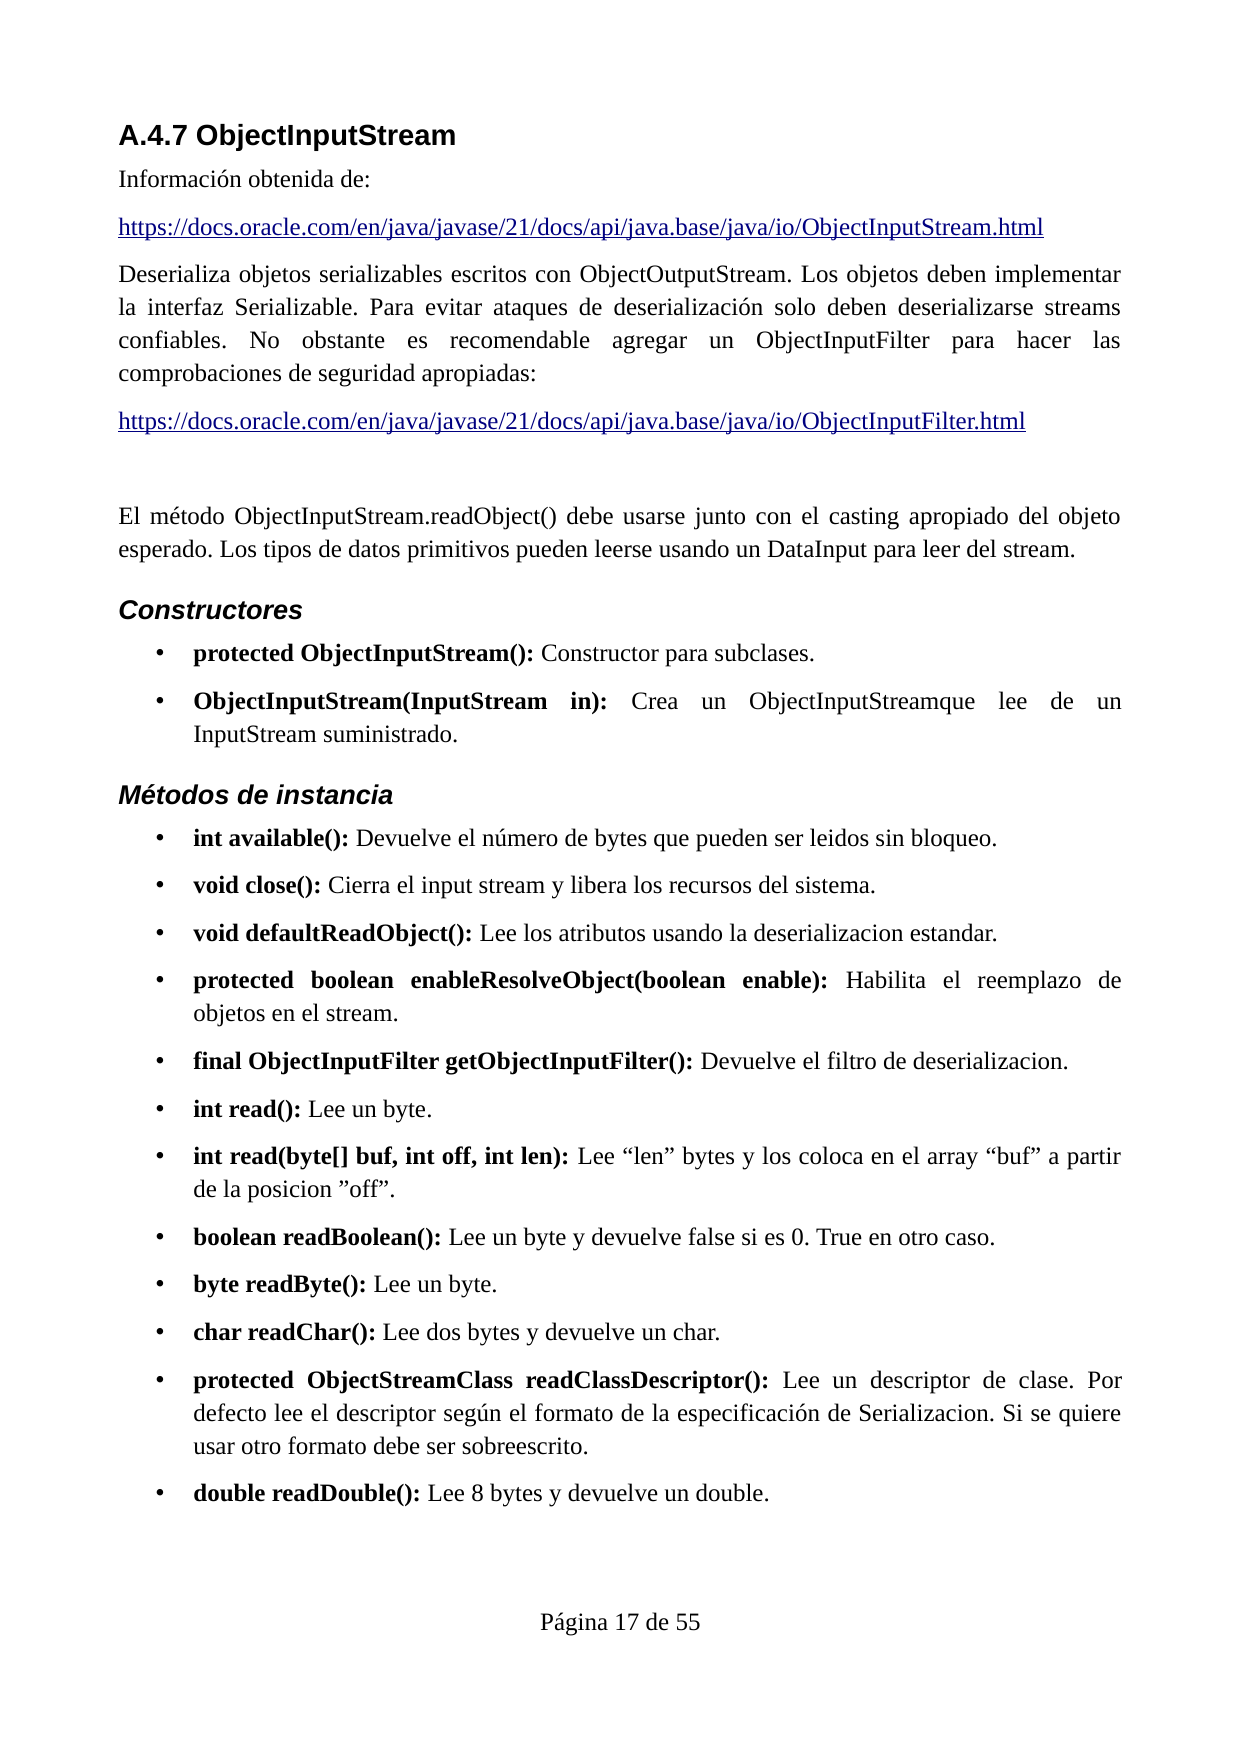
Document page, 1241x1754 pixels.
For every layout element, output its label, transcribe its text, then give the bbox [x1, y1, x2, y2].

text Deserializa objetos serializables escritos con ObjectOutputStream. Los objetos deben implementar la interfaz Serializable. Para evitar ataques de deserialización solo deben deserializarse streams confiables. No obstante es recomendable agregar un ObjectInputFilter para hacer las comprobaciones de seguridad apropiadas: [118, 259, 1122, 387]
text Información obtenida de: [118, 164, 1122, 193]
list protected boolean enableResolveObject(boolean enable): Habilita el reemplazo de objetos en el stream. [156, 965, 1122, 1027]
subtitle A.4.7 ObjectInputStream [118, 118, 1122, 152]
list final ObjectInputFilter getObjectInputFilter(): Devuelve el filtro de deserializacion. [156, 1046, 1122, 1075]
list boolean readBoolean(): Lee un byte y devuelve false si es 0. True en otro caso. [156, 1222, 1122, 1251]
list char readChar(): Lee dos bytes y devuelve un char. [156, 1317, 1122, 1346]
list ObjectInputStream(InputStream in): Crea un ObjectInputStreamque lee de un InputStream suministrado. [156, 686, 1122, 747]
list int available(): Devuelve el número de bytes que pueden ser leidos sin bloqueo. [156, 823, 1122, 851]
text https://docs.oracle.com/en/java/javase/21/docs/api/java.base/java/io/ObjectInputFilter.html [118, 406, 1122, 435]
text https://docs.oracle.com/en/java/javase/21/docs/api/java.base/java/io/ObjectInputStream.html [118, 212, 1122, 241]
list double readDouble(): Lee 8 bytes y devuelve un double. [156, 1478, 1122, 1507]
subtitle Métodos de instancia [118, 779, 1122, 810]
list protected ObjectInputStream(): Constructor para subclases. [156, 638, 1122, 667]
subtitle Constructores [118, 594, 1122, 626]
text El método ObjectInputStream.readObject() debe usarse junto con el casting apropiado del objeto esperado. Los tipos de datos primitivos pueden leerse usando un DataInput para leer del stream. [118, 501, 1122, 563]
list int read(byte[] buf, int off, int len): Lee “len” bytes y los coloca en el array “buf” a partir de la posicion ”off”. [156, 1141, 1122, 1203]
list void close(): Cierra el input stream y libera los recursos del sistema. [156, 870, 1122, 899]
list int read(): Lee un byte. [156, 1094, 1122, 1122]
list byte readByte(): Lee un byte. [156, 1269, 1122, 1298]
list void defaultReadObject(): Lee los atributos usando la deserializacion estandar. [156, 918, 1122, 947]
list protected ObjectStreamClass readClassDescriptor(): Lee un descriptor de clase. Por defecto lee el descriptor según el formato de la especificación de Serializacion. Si se quiere usar otro formato debe ser sobreescrito. [156, 1365, 1122, 1459]
